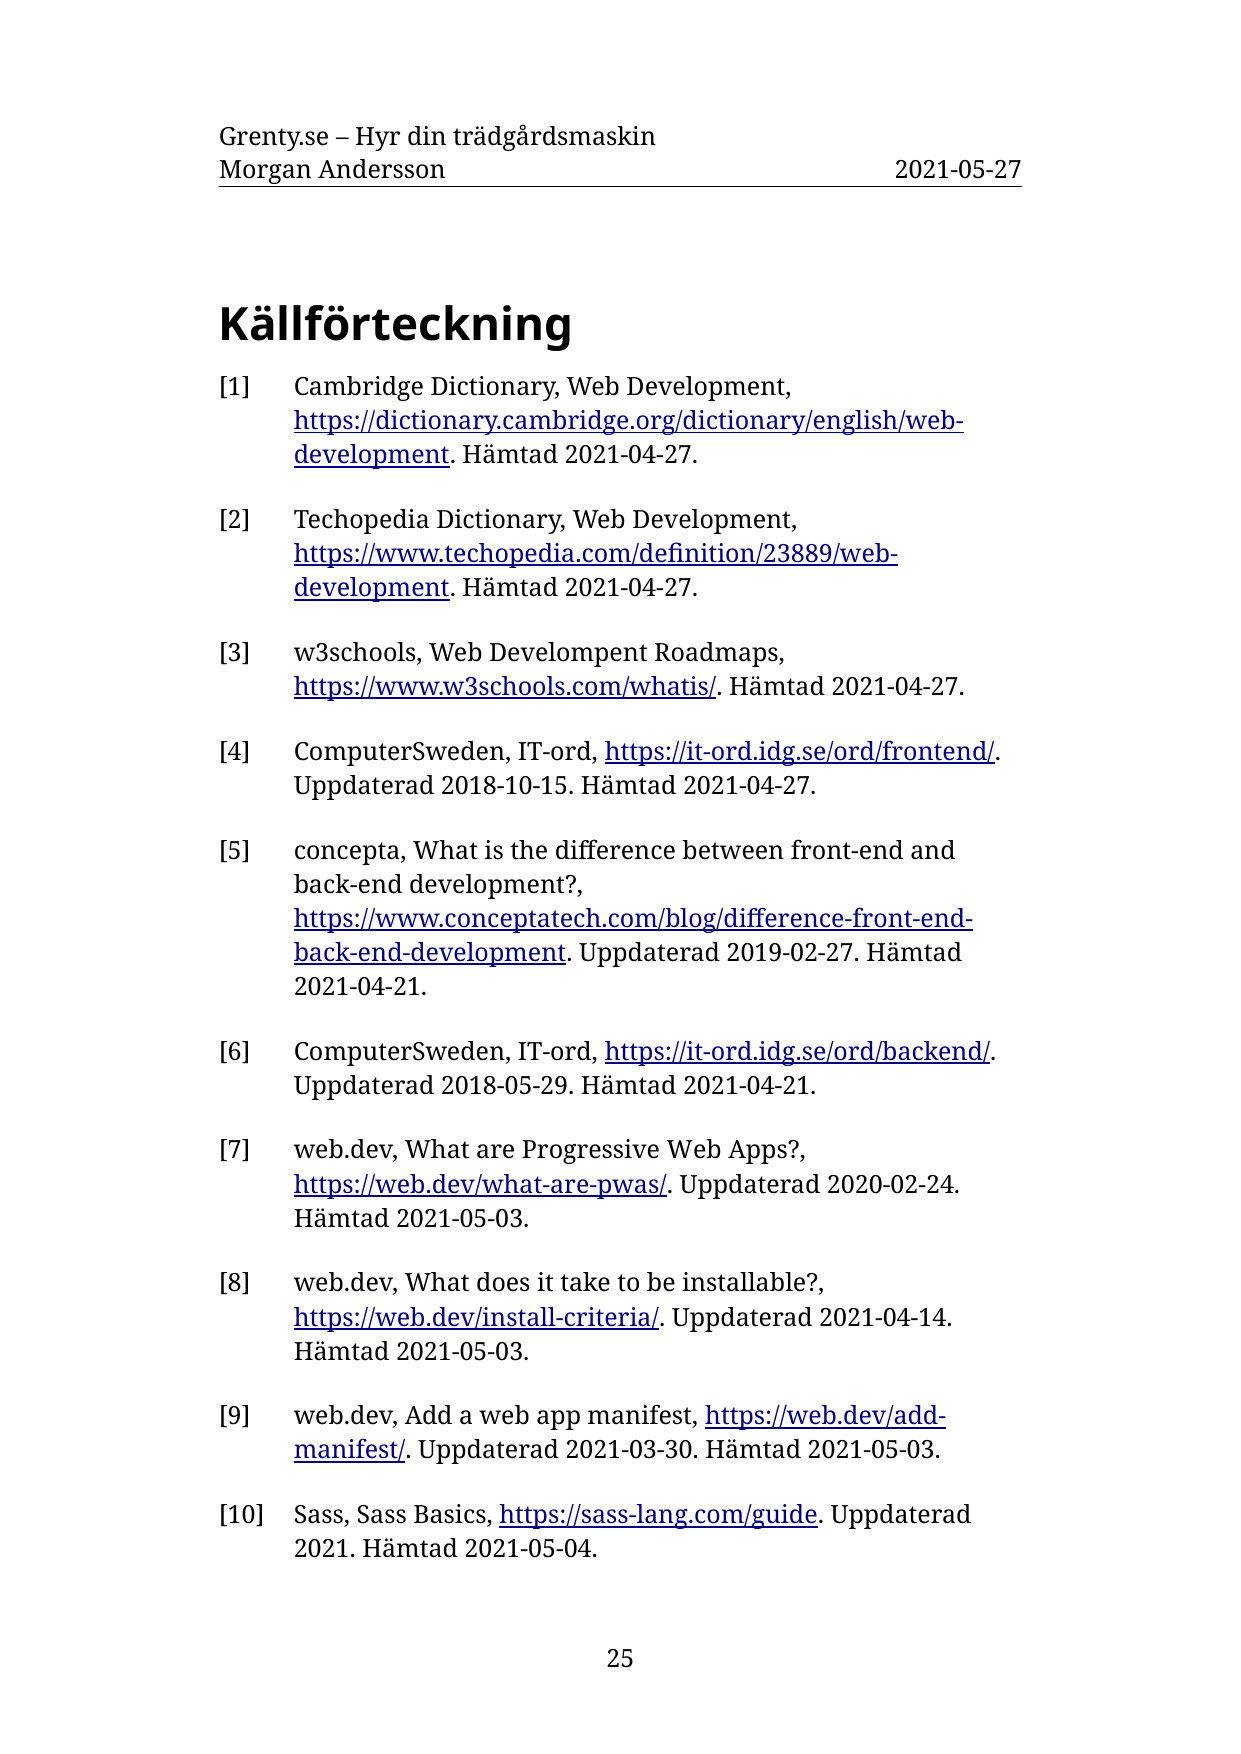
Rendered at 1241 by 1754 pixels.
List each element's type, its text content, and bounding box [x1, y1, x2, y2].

list w3schools, Web Develompent Roadmaps, https://www.w3schools.com/whatis/. Hämtad 2021-04-27. [218, 634, 1022, 703]
list Sass, Sass Basics, https://sass-lang.com/guide. Uppdaterad 2021. Hämtad 2021-05-04. [218, 1497, 1022, 1565]
subtitle Källförteckning [218, 291, 1022, 353]
list web.dev, What are Progressive Web Apps?, https://web.dev/what-are-pwas/. Uppdaterad 2020-02-24. Hämtad 2021-05-03. [218, 1132, 1022, 1234]
list ComputerSweden, IT-ord, https://it-ord.idg.se/ord/backend/. Uppdaterad 2018-05-29. Hämtad 2021-04-21. [218, 1033, 1022, 1101]
list web.dev, What does it take to be installable?, https://web.dev/install-criteria/. Uppdaterad 2021-04-14. Hämtad 2021-05-03. [218, 1265, 1022, 1367]
list Cambridge Dictionary, Web Development, https://dictionary.cambridge.org/dictionary/english/web-development. Hämtad 2021-04-27. [218, 369, 1022, 471]
list Techopedia Dictionary, Web Development, https://www.techopedia.com/definition/23889/web-development. Hämtad 2021-04-27. [218, 502, 1022, 604]
list concepta, What is the difference between front-end and back-end development?, https://www.conceptatech.com/blog/difference-front-end-back-end-development. Uppdaterad 2019-02-27. Hämtad 2021-04-21. [218, 832, 1022, 1003]
list web.dev, Add a web app manifest, https://web.dev/add-manifest/. Uppdaterad 2021-03-30. Hämtad 2021-05-03. [218, 1398, 1022, 1466]
list ComputerSweden, IT-ord, https://it-ord.idg.se/ord/frontend/. Uppdaterad 2018-10-15. Hämtad 2021-04-27. [218, 733, 1022, 802]
